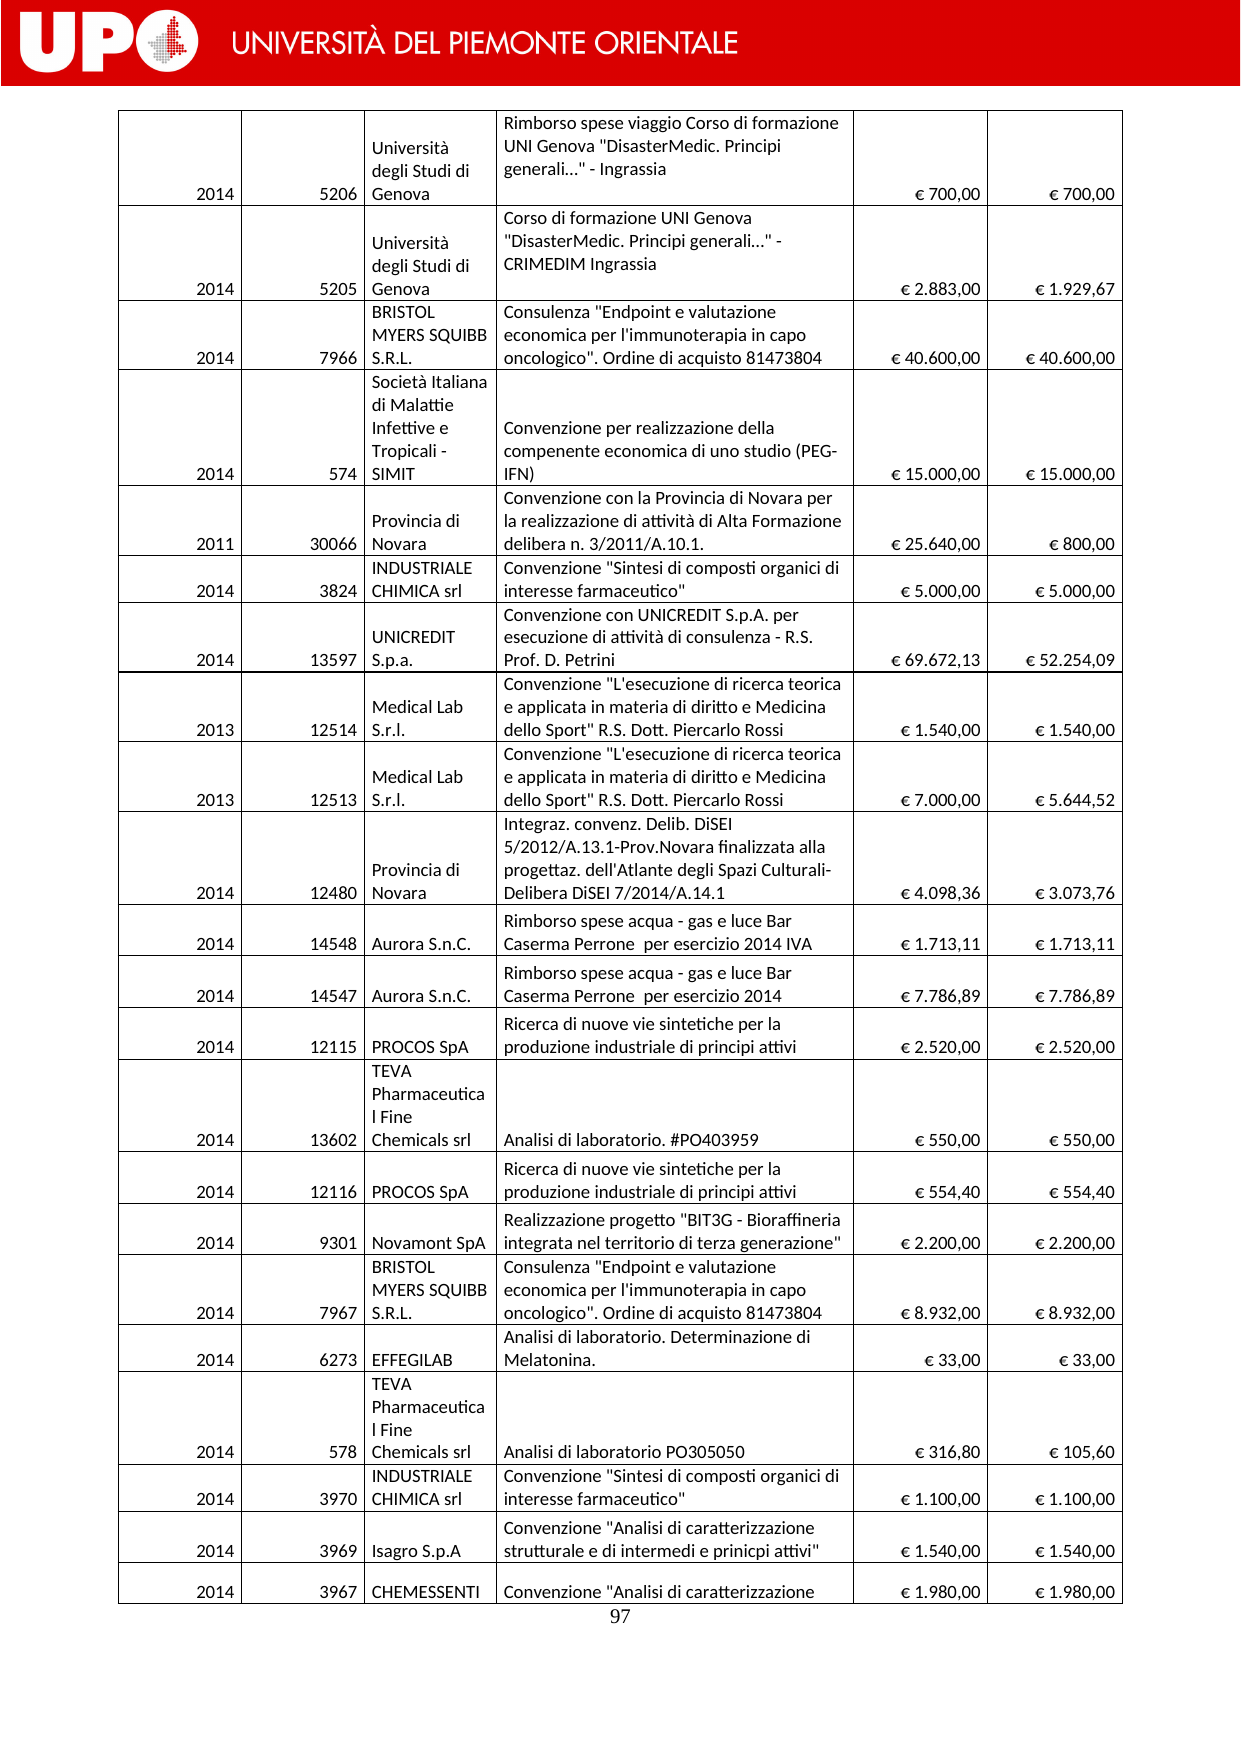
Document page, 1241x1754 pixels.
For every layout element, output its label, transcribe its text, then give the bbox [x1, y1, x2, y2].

table_cell Convenzione "L'esecuzione di ricerca teorica e applicata in materia di diritto e Medicina dello Sport" R.S. Dott. Piercarlo Rossi [497, 742, 853, 811]
table_cell € 700,00 [854, 111, 987, 205]
table_cell € 1.540,00 [988, 1512, 1122, 1562]
table_cell 6273 [242, 1325, 364, 1371]
table_cell Convenzione "Sintesi di composti organici di interesse farmaceutico" [497, 556, 853, 602]
table_cell Isagro S.p.A [365, 1512, 496, 1562]
table_cell INDUSTRIALE CHIMICA srl [365, 556, 496, 602]
table_cell 2014 [119, 1372, 241, 1464]
table_cell 12514 [242, 673, 364, 741]
table_cell 2014 [119, 111, 241, 205]
table_cell Medical Lab S.r.l. [365, 742, 496, 811]
table_cell € 800,00 [988, 486, 1122, 555]
table_cell € 1.100,00 [854, 1465, 987, 1511]
table_cell 3967 [242, 1563, 364, 1603]
table_cell Convenzione con UNICREDIT S.p.A. per esecuzione di attività di consulenza - R.S. Prof. D. Petrini [497, 603, 853, 671]
table_cell 2013 [119, 673, 241, 741]
table_cell 12480 [242, 812, 364, 904]
table_cell 2014 [119, 1008, 241, 1058]
table_cell Convenzione "L'esecuzione di ricerca teorica e applicata in materia di diritto e Medicina dello Sport" R.S. Dott. Piercarlo Rossi [497, 673, 853, 741]
table_cell € 2.200,00 [854, 1204, 987, 1254]
table_cell 2014 [119, 370, 241, 485]
table_cell 3970 [242, 1465, 364, 1511]
table_cell € 2.520,00 [988, 1008, 1122, 1058]
table_cell 9301 [242, 1204, 364, 1254]
table_cell 578 [242, 1372, 364, 1464]
table_cell 2014 [119, 301, 241, 369]
table_cell EFFEGILAB [365, 1325, 496, 1371]
table_cell 2014 [119, 1563, 241, 1603]
table_cell 2014 [119, 1152, 241, 1203]
table_cell € 25.640,00 [854, 486, 987, 555]
table_cell Ricerca di nuove vie sintetiche per la produzione industriale di principi attivi [497, 1008, 853, 1058]
table_cell € 8.932,00 [988, 1255, 1122, 1324]
table_cell Analisi di laboratorio PO305050 [497, 1372, 853, 1464]
table_cell 12115 [242, 1008, 364, 1058]
table_cell € 1.540,00 [854, 673, 987, 741]
table_cell Università degli Studi di Genova [365, 111, 496, 205]
table_cell 30066 [242, 486, 364, 555]
table_cell € 52.254,09 [988, 603, 1122, 671]
table_cell 5205 [242, 206, 364, 299]
table_cell Provincia di Novara [365, 486, 496, 555]
table_cell € 69.672,13 [854, 603, 987, 671]
table_cell Analisi di laboratorio. Determinazione di Melatonina. [497, 1325, 853, 1371]
table_cell 7966 [242, 301, 364, 369]
table_cell 2013 [119, 742, 241, 811]
table_cell TEVA Pharmaceutical Fine Chemicals srl [365, 1060, 496, 1151]
table_cell € 40.600,00 [854, 301, 987, 369]
table_cell Convenzione per realizzazione della compenente economica di uno studio (PEG-IFN) [497, 370, 853, 485]
table_cell € 1.540,00 [854, 1512, 987, 1562]
table_cell € 554,40 [854, 1152, 987, 1203]
table_cell Integraz. convenz. Delib. DiSEI 5/2012/A.13.1-Prov.Novara finalizzata alla progettaz. dell'Atlante degli Spazi Culturali-Delibera DiSEI 7/2014/A.14.1 [497, 812, 853, 904]
table_cell € 7.786,89 [988, 956, 1122, 1007]
table_cell € 7.000,00 [854, 742, 987, 811]
table_cell UNICREDIT S.p.a. [365, 603, 496, 671]
table_cell € 550,00 [854, 1060, 987, 1151]
table_cell € 700,00 [988, 111, 1122, 205]
table_cell BRISTOL MYERS SQUIBB S.R.L. [365, 301, 496, 369]
table_cell € 105,60 [988, 1372, 1122, 1464]
table_cell BRISTOL MYERS SQUIBB S.R.L. [365, 1255, 496, 1324]
table_cell € 8.932,00 [854, 1255, 987, 1324]
table_cell Consulenza "Endpoint e valutazione economica per l'immunoterapia in capo oncologico". Ordine di acquisto 81473804 [497, 301, 853, 369]
table_cell € 550,00 [988, 1060, 1122, 1151]
table_cell € 1.980,00 [854, 1563, 987, 1603]
table_cell 12116 [242, 1152, 364, 1203]
table_cell € 7.786,89 [854, 956, 987, 1007]
table_cell Ricerca di nuove vie sintetiche per la produzione industriale di principi attivi [497, 1152, 853, 1203]
table_cell INDUSTRIALE CHIMICA srl [365, 1465, 496, 1511]
table_cell Corso di formazione UNI Genova "DisasterMedic. Principi generali…" - CRIMEDIM Ingrassia [497, 206, 853, 299]
table_cell PROCOS SpA [365, 1008, 496, 1058]
table_cell CHEMESSENTI [365, 1563, 496, 1603]
table_cell 2014 [119, 1060, 241, 1151]
table_cell 5206 [242, 111, 364, 205]
table_cell € 2.200,00 [988, 1204, 1122, 1254]
table_cell Realizzazione progetto "BIT3G - Bioraffineria integrata nel territorio di terza generazione" [497, 1204, 853, 1254]
table_cell 14547 [242, 956, 364, 1007]
table_cell Convenzione "Analisi di caratterizzazione strutturale e di intermedi e prinicpi attivi" [497, 1512, 853, 1562]
table_cell € 2.520,00 [854, 1008, 987, 1058]
table_cell 2014 [119, 1512, 241, 1562]
table_cell Convenzione con la Provincia di Novara per la realizzazione di attività di Alta Formazione delibera n. 3/2011/A.10.1. [497, 486, 853, 555]
table_cell 2014 [119, 206, 241, 299]
table_cell € 554,40 [988, 1152, 1122, 1203]
table_cell € 33,00 [988, 1325, 1122, 1371]
table_cell € 15.000,00 [988, 370, 1122, 485]
table_cell TEVA Pharmaceutical Fine Chemicals srl [365, 1372, 496, 1464]
table_cell 2014 [119, 556, 241, 602]
table_cell Rimborso spese viaggio Corso di formazione UNI Genova "DisasterMedic. Principi generali…" - Ingrassia [497, 111, 853, 205]
table_cell € 1.540,00 [988, 673, 1122, 741]
table_cell € 1.713,11 [854, 905, 987, 955]
table_cell € 5.000,00 [854, 556, 987, 602]
table_cell Rimborso spese acqua - gas e luce Bar Caserma Perrone per esercizio 2014 IVA [497, 905, 853, 955]
table_cell 3969 [242, 1512, 364, 1562]
table_cell € 15.000,00 [854, 370, 987, 485]
table_cell Convenzione "Sintesi di composti organici di interesse farmaceutico" [497, 1465, 853, 1511]
table_cell Novamont SpA [365, 1204, 496, 1254]
table_cell Università degli Studi di Genova [365, 206, 496, 299]
table_cell € 316,80 [854, 1372, 987, 1464]
table_cell 2014 [119, 812, 241, 904]
table_cell 12513 [242, 742, 364, 811]
table_cell Aurora S.n.C. [365, 905, 496, 955]
table_cell € 3.073,76 [988, 812, 1122, 904]
table_cell 13597 [242, 603, 364, 671]
table_cell 2014 [119, 1204, 241, 1254]
table_cell 2014 [119, 1465, 241, 1511]
table_cell Consulenza "Endpoint e valutazione economica per l'immunoterapia in capo oncologico". Ordine di acquisto 81473804 [497, 1255, 853, 1324]
table_cell 574 [242, 370, 364, 485]
table_cell € 40.600,00 [988, 301, 1122, 369]
table_cell € 4.098,36 [854, 812, 987, 904]
table_cell € 1.100,00 [988, 1465, 1122, 1511]
table_cell 2014 [119, 603, 241, 671]
table_cell Provincia di Novara [365, 812, 496, 904]
table_cell Società Italiana di Malattie Infettive e Tropicali - SIMIT [365, 370, 496, 485]
table_cell 2011 [119, 486, 241, 555]
table_cell € 5.644,52 [988, 742, 1122, 811]
table_cell 13602 [242, 1060, 364, 1151]
table_cell Convenzione "Analisi di caratterizzazione [497, 1563, 853, 1603]
table_cell € 33,00 [854, 1325, 987, 1371]
table_cell 2014 [119, 905, 241, 955]
table_cell € 1.929,67 [988, 206, 1122, 299]
table_cell PROCOS SpA [365, 1152, 496, 1203]
table_cell 2014 [119, 1255, 241, 1324]
table_cell Aurora S.n.C. [365, 956, 496, 1007]
table_cell 3824 [242, 556, 364, 602]
table_cell Analisi di laboratorio. #PO403959 [497, 1060, 853, 1151]
table_cell 14548 [242, 905, 364, 955]
table_cell 2014 [119, 1325, 241, 1371]
table_cell € 2.883,00 [854, 206, 987, 299]
table_cell 7967 [242, 1255, 364, 1324]
table_cell € 5.000,00 [988, 556, 1122, 602]
table_cell 2014 [119, 956, 241, 1007]
table_cell Rimborso spese acqua - gas e luce Bar Caserma Perrone per esercizio 2014 [497, 956, 853, 1007]
table_cell € 1.980,00 [988, 1563, 1122, 1603]
table_cell € 1.713,11 [988, 905, 1122, 955]
table_cell Medical Lab S.r.l. [365, 673, 496, 741]
